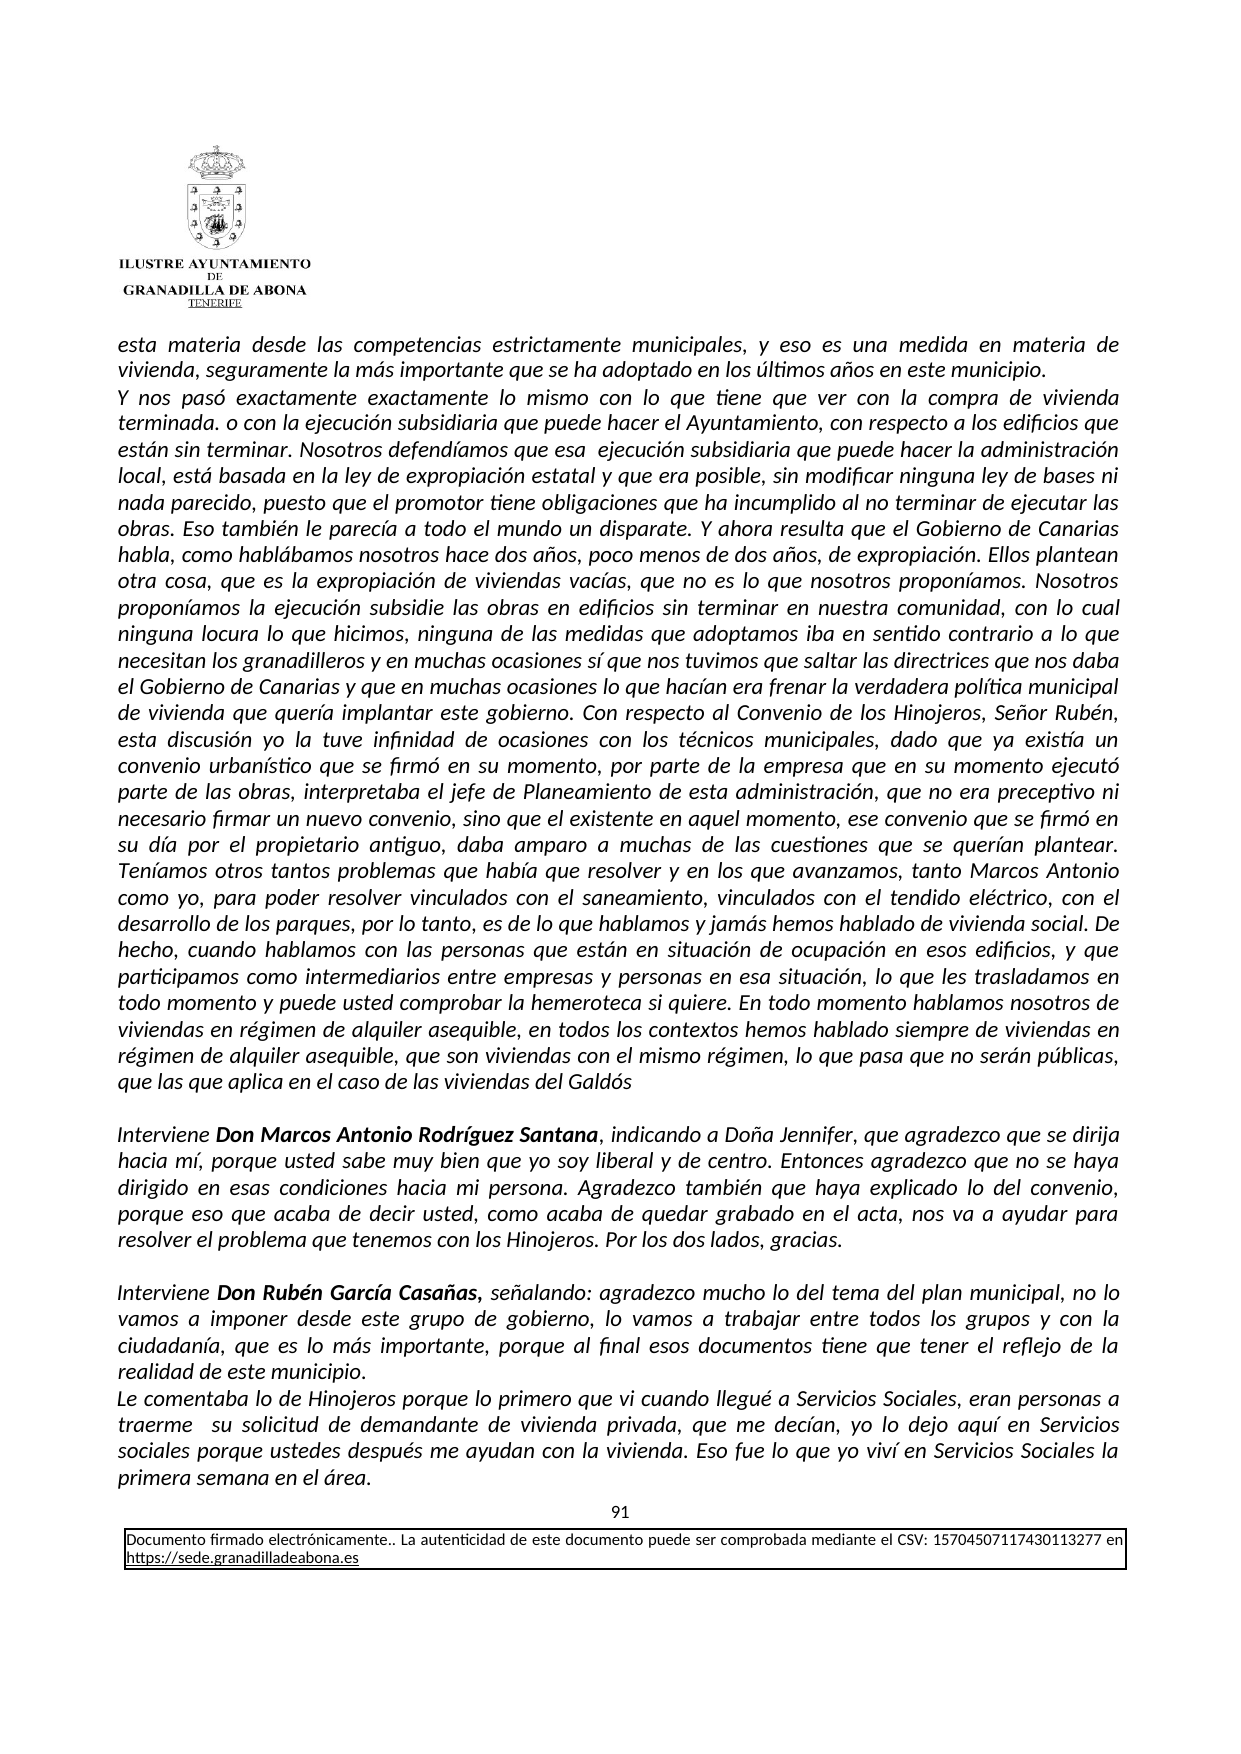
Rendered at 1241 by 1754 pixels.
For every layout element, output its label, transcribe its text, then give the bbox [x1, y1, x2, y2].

text Interviene Don Rubén García Casañas, señalando: agradezco mucho lo del tema del plan municipal, no lo vamos a imponer desde este grupo de gobierno, lo vamos a trabajar entre todos los grupos y con la ciudadanía, que es lo más importante, porque al final esos documentos tiene que tener el reflejo de la realidad de este municipio. [117, 1280, 1124, 1385]
text Le comentaba lo de Hinojeros porque lo primero que vi cuando llegué a Servicios Sociales, eran personas a traerme su solicitud de demandante de vivienda privada, que me decían, yo lo dejo aquí en Servicios sociales porque ustedes después me ayudan con la vivienda. Eso fue lo que yo viví en Servicios Sociales la primera semana en el área. [117, 1385, 1124, 1491]
text esta materia desde las competencias estrictamente municipales, y eso es una medida en materia de vivienda, seguramente la más importante que se ha adoptado en los últimos años en este municipio. [117, 331, 1124, 384]
text Y nos pasó exactamente exactamente lo mismo con lo que tiene que ver con la compra de vivienda terminada. o con la ejecución subsidiaria que puede hacer el Ayuntamiento, con respecto a los edificios que están sin terminar. Nosotros defendíamos que esa ejecución subsidiaria que puede hacer la administración local, está basada en la ley de expropiación estatal y que era posible, sin modificar ninguna ley de bases ni nada parecido, puesto que el promotor tiene obligaciones que ha incumplido al no terminar de ejecutar las obras. Eso también le parecía a todo el mundo un disparate. Y ahora resulta que el Gobierno de Canarias habla, como hablábamos nosotros hace dos años, poco menos de dos años, de expropiación. Ellos plantean otra cosa, que es la expropiación de viviendas vacías, que no es lo que nosotros proponíamos. Nosotros proponíamos la ejecución subsidie las obras en edificios sin terminar en nuestra comunidad, con lo cual ninguna locura lo que hicimos, ninguna de las medidas que adoptamos iba en sentido contrario a lo que necesitan los granadilleros y en muchas ocasiones sí que nos tuvimos que saltar las directrices que nos daba el Gobierno de Canarias y que en muchas ocasiones lo que hacían era frenar la verdadera política municipal de vivienda que quería implantar este gobierno. Con respecto al Convenio de los Hinojeros, Señor Rubén, esta discusión yo la tuve infinidad de ocasiones con los técnicos municipales, dado que ya existía un convenio urbanístico que se firmó en su momento, por parte de la empresa que en su momento ejecutó parte de las obras, interpretaba el jefe de Planeamiento de esta administración, que no era preceptivo ni necesario firmar un nuevo convenio, sino que el existente en aquel momento, ese convenio que se firmó en su día por el propietario antiguo, daba amparo a muchas de las cuestiones que se querían plantear. Teníamos otros tantos problemas que había que resolver y en los que avanzamos, tanto Marcos Antonio como yo, para poder resolver vinculados con el saneamiento, vinculados con el tendido eléctrico, con el desarrollo de los parques, por lo tanto, es de lo que hablamos y jamás hemos hablado de vivienda social. De hecho, cuando hablamos con las personas que están en situación de ocupación en esos edificios, y que participamos como intermediarios entre empresas y personas en esa situación, lo que les trasladamos en todo momento y puede usted comprobar la hemeroteca si quiere. En todo momento hablamos nosotros de viviendas en régimen de alquiler asequible, en todos los contextos hemos hablado siempre de viviendas en régimen de alquiler asequible, que son viviendas con el mismo régimen, lo que pasa que no serán públicas, que las que aplica en el caso de las viviendas del Galdós [117, 384, 1124, 1095]
text Interviene Don Marcos Antonio Rodríguez Santana, indicando a Doña Jennifer, que agradezco que se dirija hacia mí, porque usted sabe muy bien que yo soy liberal y de centro. Entonces agradezco que no se haya dirigido en esas condiciones hacia mi persona. Agradezco también que haya explicado lo del convenio, porque eso que acaba de decir usted, como acaba de quedar grabado en el acta, nos va a ayudar para resolver el problema que tenemos con los Hinojeros. Por los dos lados, gracias. [117, 1122, 1124, 1253]
